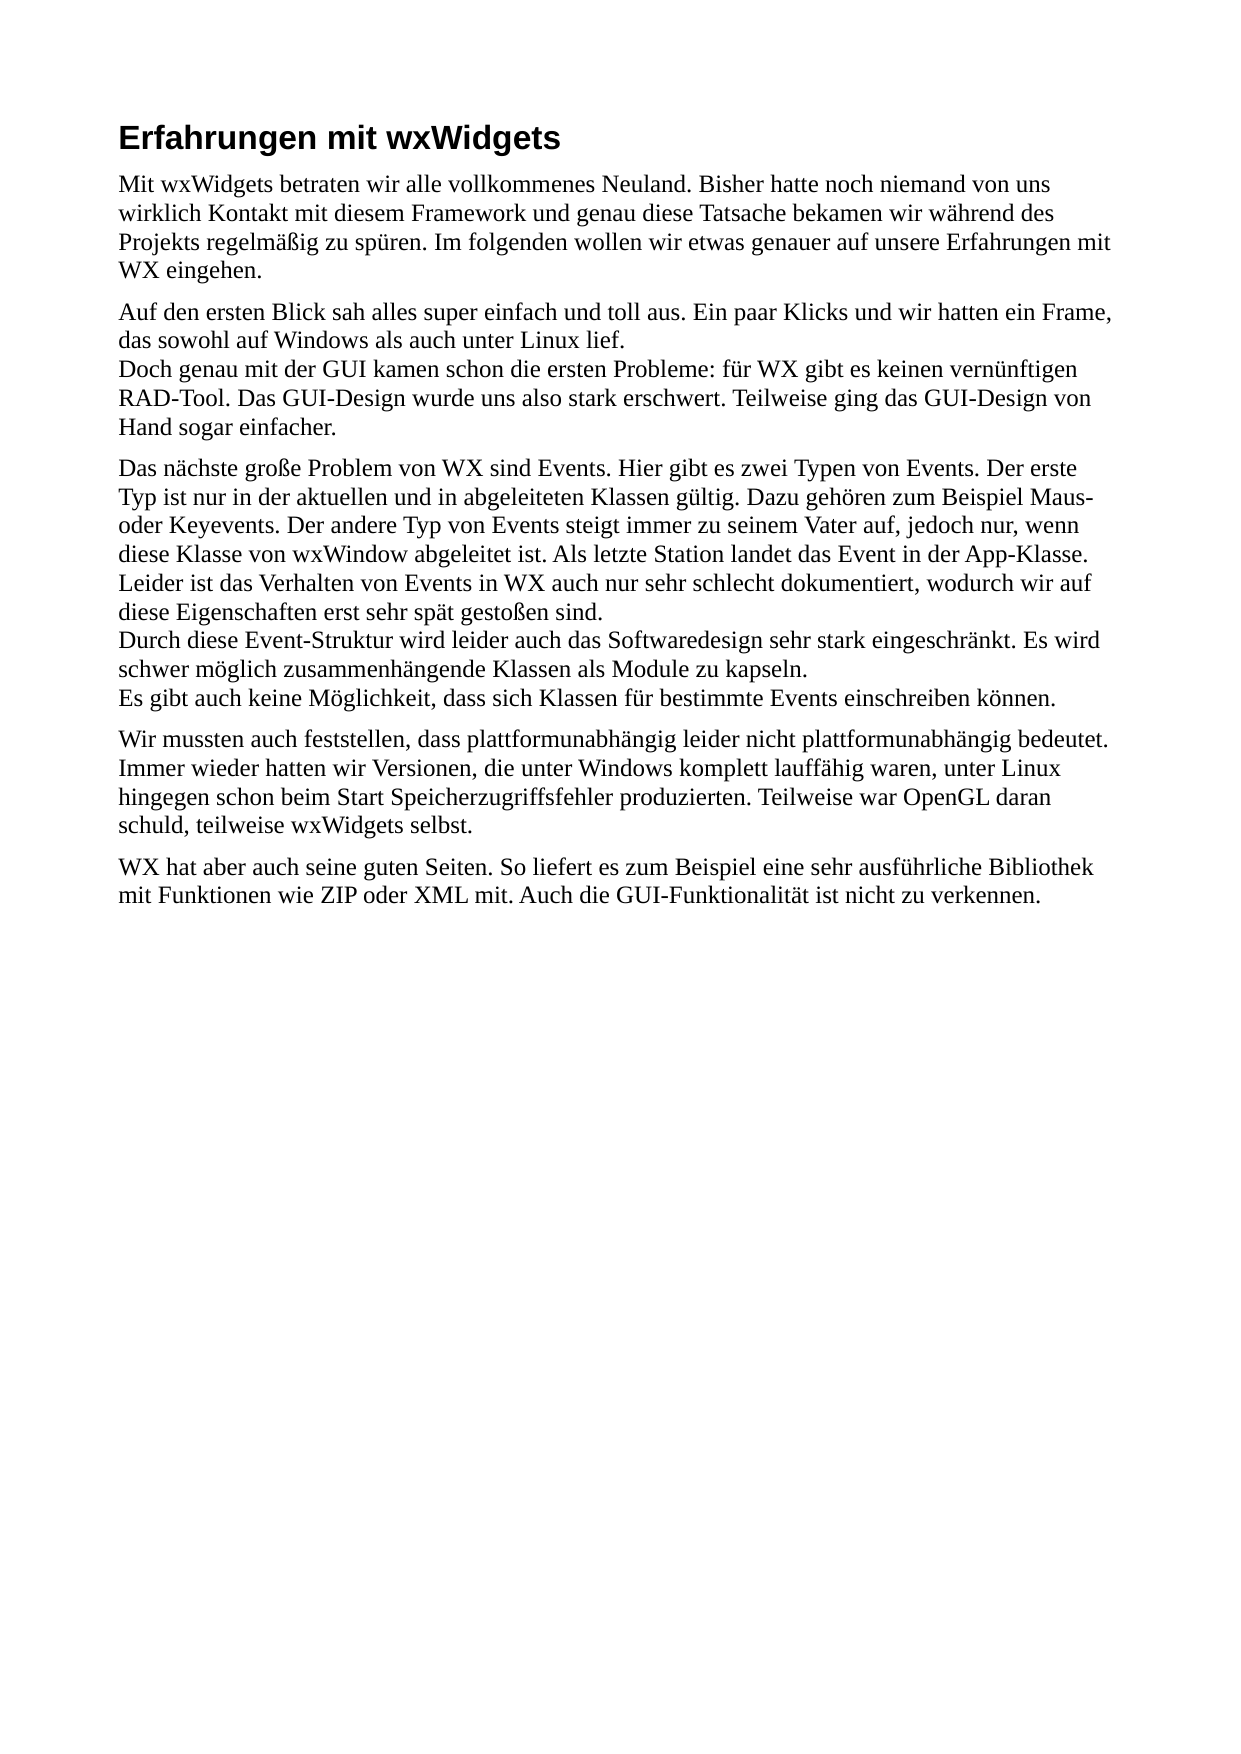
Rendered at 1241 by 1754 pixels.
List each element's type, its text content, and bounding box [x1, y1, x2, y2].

subtitle Erfahrungen mit wxWidgets [118, 118, 1122, 157]
text Das nächste große Problem von WX sind Events. Hier gibt es zwei Typen von Events. Der erste Typ ist nur in der aktuellen und in abgeleiteten Klassen gültig. Dazu gehören zum Beispiel Maus- oder Keyevents. Der andere Typ von Events steigt immer zu seinem Vater auf, jedoch nur, wenn diese Klasse von wxWindow abgeleitet ist. Als letzte Station landet das Event in der App-Klasse. Leider ist das Verhalten von Events in WX auch nur sehr schlecht dokumentiert, wodurch wir auf diese Eigenschaften erst sehr spät gestoßen sind. Durch diese Event-Struktur wird leider auch das Softwaredesign sehr stark eingeschränkt. Es wird schwer möglich zusammenhängende Klassen als Module zu kapseln. Es gibt auch keine Möglichkeit, dass sich Klassen für bestimmte Events einschreiben können. [118, 453, 1122, 712]
text Mit wxWidgets betraten wir alle vollkommenes Neuland. Bisher hatte noch niemand von uns wirklich Kontakt mit diesem Framework und genau diese Tatsache bekamen wir während des Projekts regelmäßig zu spüren. Im folgenden wollen wir etwas genauer auf unsere Erfahrungen mit WX eingehen. [118, 169, 1122, 284]
text WX hat aber auch seine guten Seiten. So liefert es zum Beispiel eine sehr ausführliche Bibliothek mit Funktionen wie ZIP oder XML mit. Auch die GUI-Funktionalität ist nicht zu verkennen. [118, 852, 1122, 909]
text Auf den ersten Blick sah alles super einfach und toll aus. Ein paar Klicks und wir hatten ein Frame, das sowohl auf Windows als auch unter Linux lief. Doch genau mit der GUI kamen schon die ersten Probleme: für WX gibt es keinen vernünftigen RAD-Tool. Das GUI-Design wurde uns also stark erschwert. Teilweise ging das GUI-Design von Hand sogar einfacher. [118, 297, 1122, 441]
text Wir mussten auch feststellen, dass plattformunabhängig leider nicht plattformunabhängig bedeutet. Immer wieder hatten wir Versionen, die unter Windows komplett lauffähig waren, unter Linux hingegen schon beim Start Speicherzugriffsfehler produzierten. Teilweise war OpenGL daran schuld, teilweise wxWidgets selbst. [118, 724, 1122, 839]
